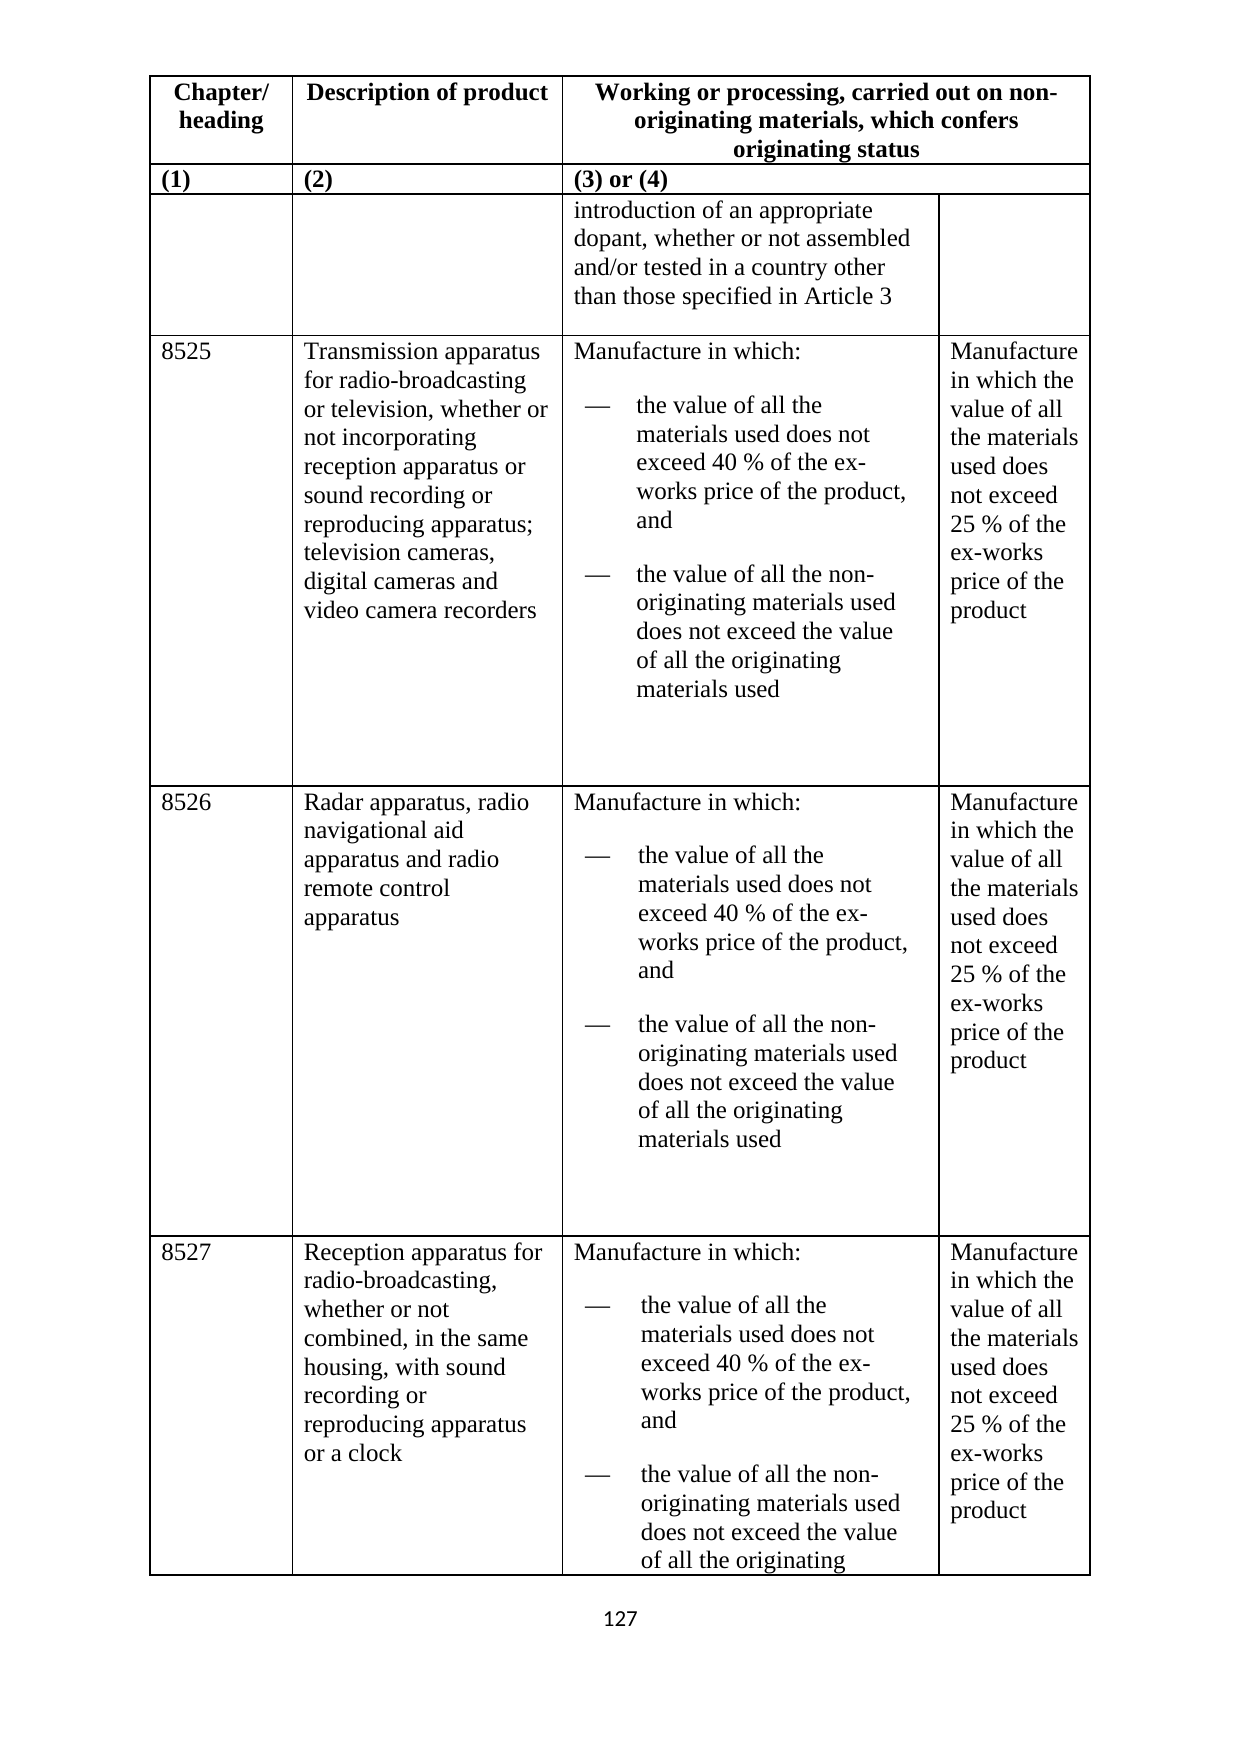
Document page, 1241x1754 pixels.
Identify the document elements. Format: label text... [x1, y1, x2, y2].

table_cell [940, 195, 1089, 335]
table_cell Manufacture in which: [563, 787, 938, 1235]
table_cell (1) [151, 165, 292, 193]
table_cell [293, 195, 562, 335]
table_cell (2) [293, 165, 562, 193]
table_cell — [574, 1009, 627, 1178]
table_header the value of all the materials used does not exceed 40 % of the ex-works price of the product, and [625, 390, 928, 559]
table_cell 8526 [151, 787, 292, 1235]
table_cell 8525 [151, 336, 292, 785]
table_header Chapter/ heading [151, 77, 292, 163]
table_header Description of product [293, 77, 562, 163]
table_header Working or processing, carried out on non-originating materials, which confers originating status [563, 77, 1089, 163]
table_cell Transmission apparatus for radio-broadcasting or television, whether or not incorporating reception apparatus or sound recording or reproducing apparatus; television cameras, digital cameras and video camera recorders [293, 336, 562, 785]
table_cell Manufacture in which: [563, 1237, 938, 1574]
table_header the value of all the materials used does not exceed 40 % of the ex-works price of the product, and [629, 1291, 928, 1459]
table_cell Manufacture in which the value of all the materials used does not exceed 25 % of the ex-works price of the product [940, 336, 1089, 785]
table_cell introduction of an appropriate dopant, whether or not assembled and/or tested in a country other than those specified in Article 3 [563, 195, 938, 335]
table_cell the value of all the non-originating materials used does not exceed the value of all the originating materials used [627, 1009, 928, 1178]
table_cell [151, 195, 292, 335]
table_cell — [574, 559, 625, 727]
table_cell Manufacture in which the value of all the materials used does not exceed 25 % of the ex-works price of the product [940, 787, 1089, 1235]
table_cell Reception apparatus for radio-broadcasting, whether or not combined, in the same housing, with sound recording or reproducing apparatus or a clock [293, 1237, 562, 1574]
table_header the value of all the materials used does not exceed 40 % of the ex-works price of the product, and [627, 840, 928, 1009]
table_cell the value of all the non-originating materials used does not exceed the value of all the originating materials used [625, 559, 928, 727]
table_cell Manufacture in which the value of all the materials used does not exceed 25 % of the ex-works price of the product [940, 1237, 1089, 1574]
table_header — [574, 1291, 629, 1459]
table_cell (3) or (4) [563, 165, 1089, 193]
table_cell 8527 [151, 1237, 292, 1574]
table_cell the value of all the non-originating materials used does not exceed the value of all the originating [629, 1459, 928, 1574]
table_cell Radar apparatus, radio navigational aid apparatus and radio remote control apparatus [293, 787, 562, 1235]
table_header — [574, 840, 627, 1009]
table_cell Manufacture in which: [563, 336, 938, 785]
table_cell — [574, 1459, 629, 1574]
table_header — [574, 390, 625, 559]
